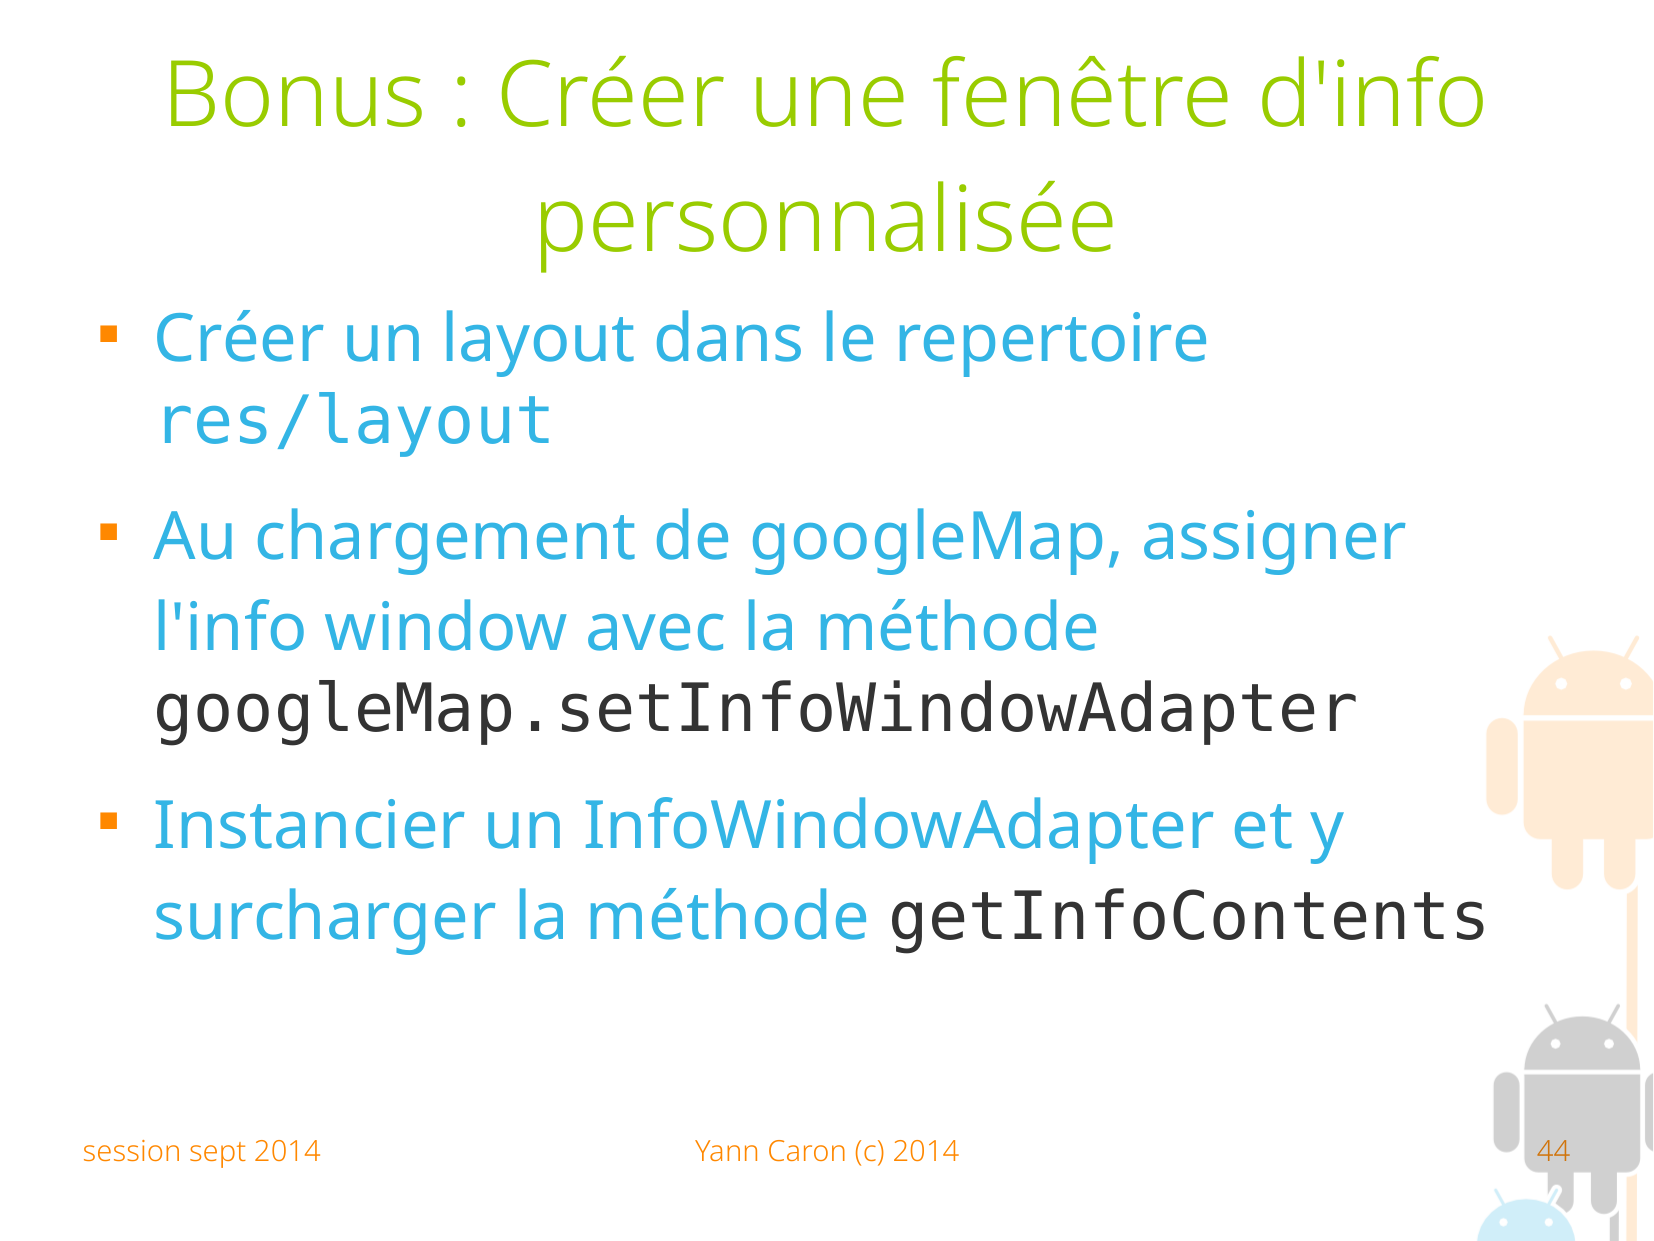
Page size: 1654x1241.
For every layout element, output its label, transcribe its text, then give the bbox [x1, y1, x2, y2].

list Créer un layout dans le repertoire res/layout Au chargement de googleMap, assigner l'info window avec la méthode googleMap.setInfoWindowAdapter Instancier un InfoWindowAdapter et y surcharger la méthode getInfoContents [82, 290, 1571, 1010]
picture [240, 423, 1654, 1241]
title Bonus : Créer une fenêtre d'info personnalisée [82, 45, 1571, 261]
